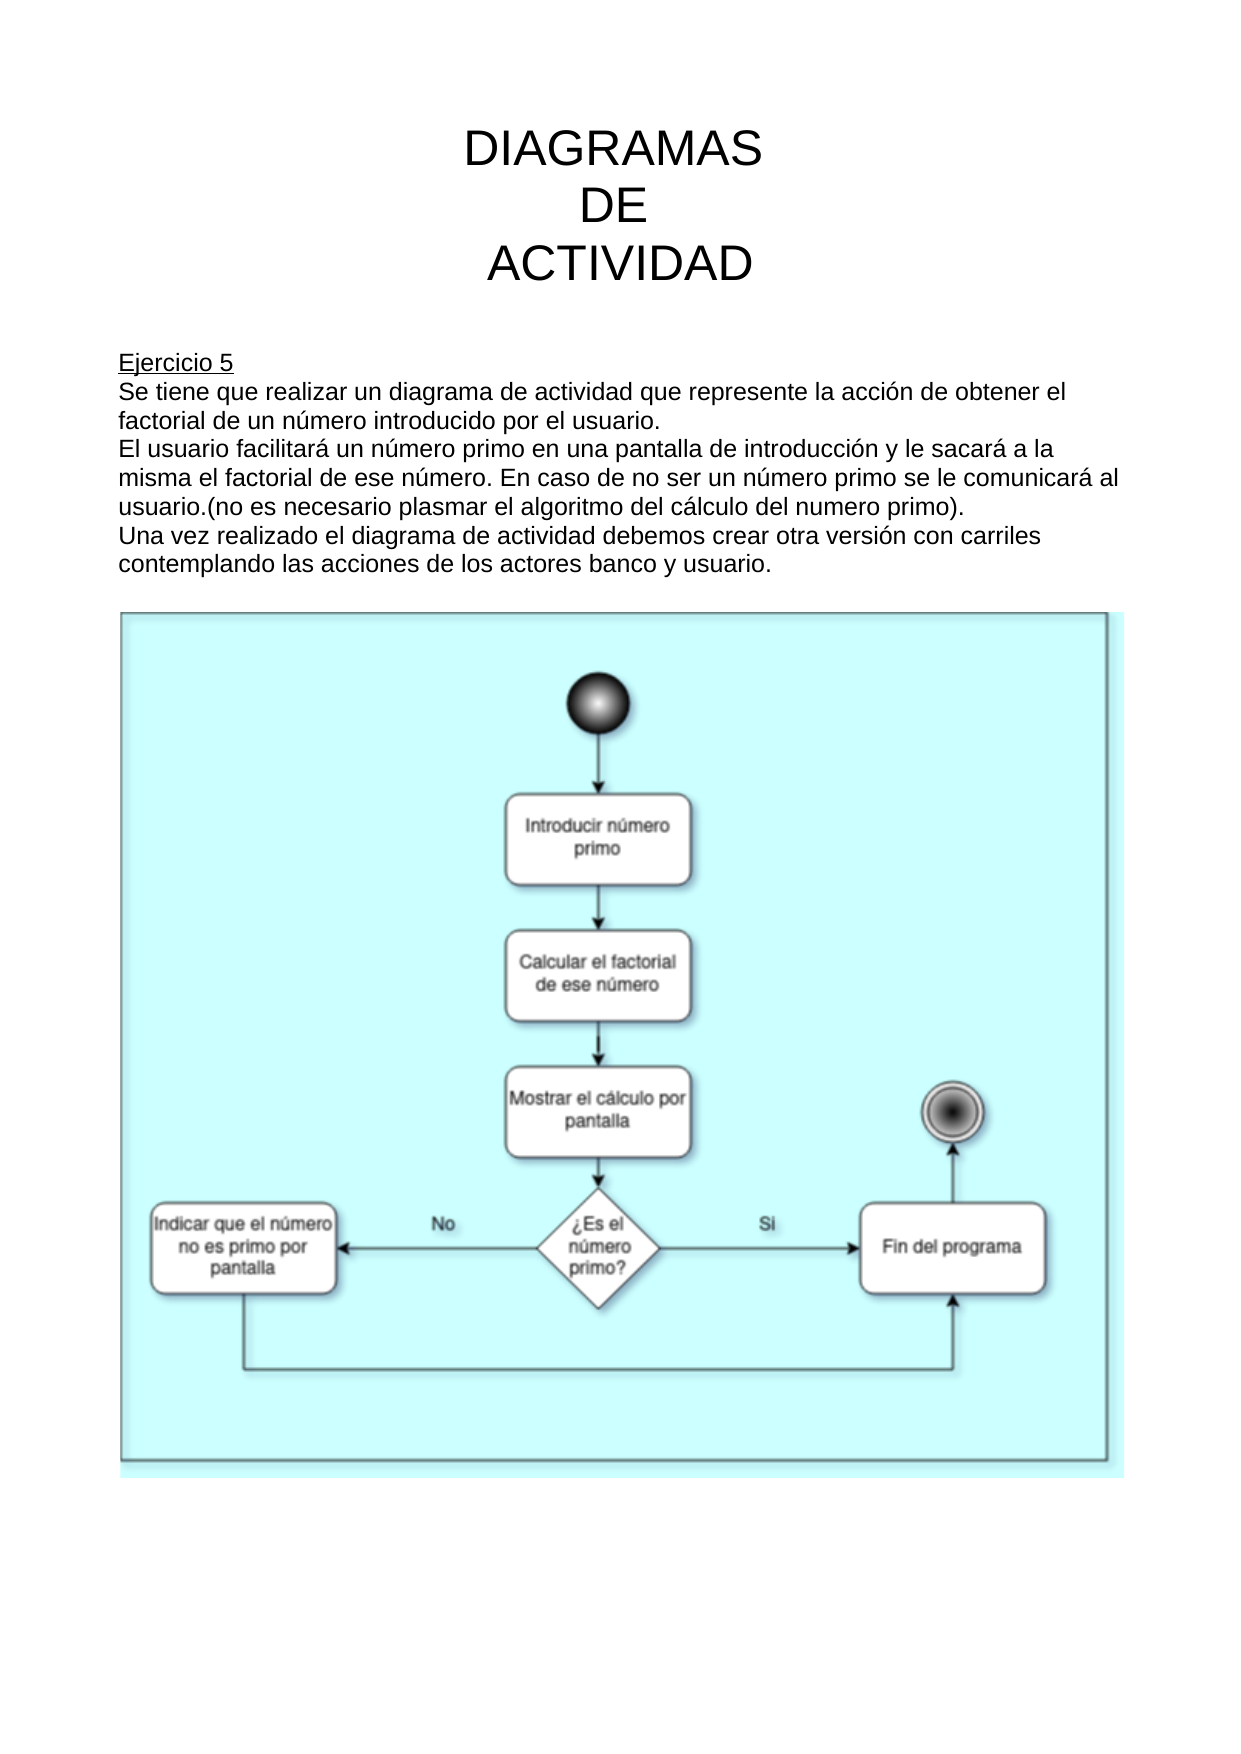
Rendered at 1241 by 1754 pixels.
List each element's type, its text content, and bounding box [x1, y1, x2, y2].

text ACTIVIDAD [118, 233, 1122, 291]
text Se tiene que realizar un diagrama de actividad que represente la acción de obtener el factorial de un número introducido por el usuario. [118, 377, 1122, 434]
picture [120, 612, 1125, 1478]
text DIAGRAMAS [118, 118, 1122, 176]
text El usuario facilitará un número primo en una pantalla de introducción y le sacará a la misma el factorial de ese número. En caso de no ser un número primo se le comunicará al usuario.(no es necesario plasmar el algoritmo del cálculo del numero primo). [118, 434, 1122, 521]
text Una vez realizado el diagrama de actividad debemos crear otra versión con carriles contemplando las acciones de los actores banco y usuario. [118, 521, 1122, 578]
text DE [118, 176, 1122, 233]
text Ejercicio 5 [118, 348, 1122, 377]
